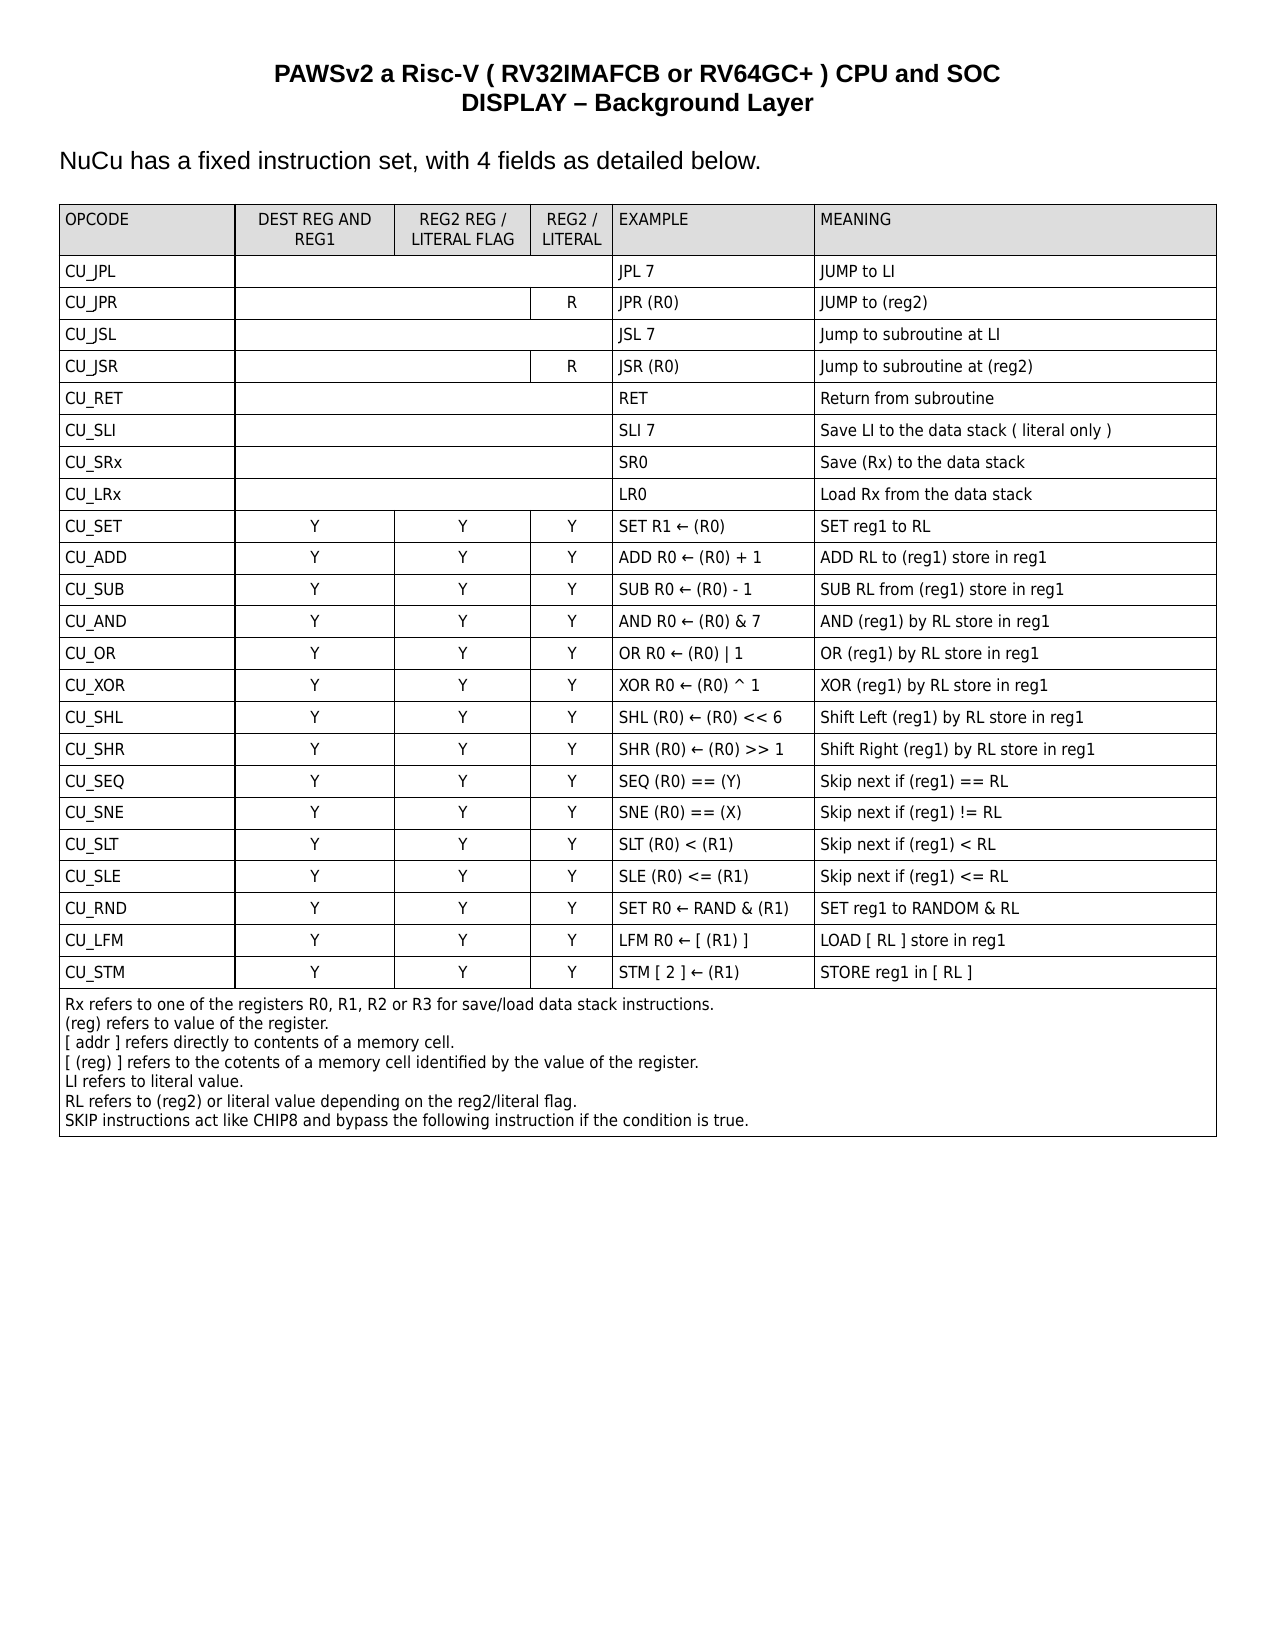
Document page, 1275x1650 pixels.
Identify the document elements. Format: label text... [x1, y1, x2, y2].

table_cell Y [395, 893, 530, 924]
table_cell CU_LRx [60, 479, 234, 510]
table_cell CU_RET [60, 383, 234, 414]
table_cell JSR (R0) [613, 351, 814, 382]
table_cell CU_SUB [60, 575, 234, 605]
table_cell SEQ (R0) == (Y) [613, 766, 814, 797]
text NuCu has a fixed instruction set, with 4 fields as detailed below. [59, 146, 1216, 175]
table_cell Y [236, 670, 394, 701]
table_cell Skip next if (reg1) != RL [815, 798, 1216, 828]
table_cell [236, 256, 612, 287]
table_cell Y [395, 861, 530, 892]
table_cell CU_SHL [60, 702, 234, 733]
table_cell CU_SET [60, 511, 234, 542]
table_cell SHL (R0) ← (R0) << 6 [613, 702, 814, 733]
table_cell SUB RL from (reg1) store in reg1 [815, 575, 1216, 605]
table_cell Y [531, 511, 612, 542]
table_cell Y [236, 925, 394, 956]
table_cell Y [236, 893, 394, 924]
table_header EXAMPLE [613, 205, 814, 255]
table_cell SET reg1 to RL [815, 511, 1216, 542]
table_cell Y [531, 861, 612, 892]
table_cell Y [531, 606, 612, 637]
table_cell Y [531, 957, 612, 988]
table_cell Skip next if (reg1) < RL [815, 830, 1216, 860]
table_cell [236, 288, 530, 318]
table_cell STORE reg1 in [ RL ] [815, 957, 1216, 988]
table_cell CU_JSL [60, 320, 234, 350]
table_cell CU_JPR [60, 288, 234, 318]
table_cell LOAD [ RL ] store in reg1 [815, 925, 1216, 956]
table_cell XOR R0 ← (R0) ^ 1 [613, 670, 814, 701]
table_cell LR0 [613, 479, 814, 510]
table_cell AND (reg1) by RL store in reg1 [815, 606, 1216, 637]
table_cell CU_OR [60, 638, 234, 669]
table_cell Skip next if (reg1) <= RL [815, 861, 1216, 892]
table_cell Shift Right (reg1) by RL store in reg1 [815, 734, 1216, 765]
table_cell SET R0 ← RAND & (R1) [613, 893, 814, 924]
table_cell OR R0 ← (R0) | 1 [613, 638, 814, 669]
table_header OPCODE [60, 205, 234, 255]
table_cell RET [613, 383, 814, 414]
table_cell Y [531, 638, 612, 669]
table_cell Y [531, 925, 612, 956]
table_cell Y [236, 638, 394, 669]
table_header DEST REG AND REG1 [236, 205, 394, 255]
table_cell Y [395, 606, 530, 637]
table_cell LFM R0 ← [ (R1) ] [613, 925, 814, 956]
table_cell XOR (reg1) by RL store in reg1 [815, 670, 1216, 701]
table_cell SLI 7 [613, 415, 814, 446]
table_cell Y [531, 543, 612, 573]
table_cell Y [531, 798, 612, 828]
table_cell Y [395, 766, 530, 797]
table_cell Y [395, 830, 530, 860]
table_cell CU_SLT [60, 830, 234, 860]
table_cell Jump to subroutine at (reg2) [815, 351, 1216, 382]
table_cell R [531, 351, 612, 382]
table_cell Y [395, 638, 530, 669]
table_cell AND R0 ← (R0) & 7 [613, 606, 814, 637]
table_cell Y [236, 957, 394, 988]
table_cell [236, 320, 612, 350]
table_cell SR0 [613, 447, 814, 478]
table_cell Shift Left (reg1) by RL store in reg1 [815, 702, 1216, 733]
table_cell Y [395, 734, 530, 765]
table_cell Y [395, 511, 530, 542]
table_cell JUMP to LI [815, 256, 1216, 287]
table_cell Y [395, 957, 530, 988]
table_cell Y [236, 511, 394, 542]
table_cell ADD R0 ← (R0) + 1 [613, 543, 814, 573]
table_cell Y [236, 766, 394, 797]
table_cell Y [395, 702, 530, 733]
table_cell [236, 383, 612, 414]
table_cell JSL 7 [613, 320, 814, 350]
table_cell [236, 415, 612, 446]
table_cell CU_SLE [60, 861, 234, 892]
table_cell Y [531, 766, 612, 797]
table_cell Y [395, 670, 530, 701]
table_cell CU_LFM [60, 925, 234, 956]
table_cell Y [531, 575, 612, 605]
table_cell Y [236, 830, 394, 860]
table_cell Rx refers to one of the registers R0, R1, R2 or R3 for save/load data stack instructions. (reg) refers to value of the register. [ addr ] refers directly to contents of a memory cell. [ (reg) ] refers to the cotents of a memory cell identified by the value of the register. LI refers to literal value. RL refers to (reg2) or literal value depending on the reg2/literal flag. SKIP instructions act like CHIP8 and bypass the following instruction if the condition is true. [60, 989, 1216, 1136]
table_cell R [531, 288, 612, 318]
table_cell Save LI to the data stack ( literal only ) [815, 415, 1216, 446]
table_cell Y [395, 575, 530, 605]
table_cell SET reg1 to RANDOM & RL [815, 893, 1216, 924]
table_cell CU_SNE [60, 798, 234, 828]
table_cell JPR (R0) [613, 288, 814, 318]
table_header MEANING [815, 205, 1216, 255]
table_cell Y [531, 830, 612, 860]
table_cell Skip next if (reg1) == RL [815, 766, 1216, 797]
table_cell Y [531, 702, 612, 733]
table_cell SHR (R0) ← (R0) >> 1 [613, 734, 814, 765]
table_cell Y [236, 861, 394, 892]
table_cell CU_RND [60, 893, 234, 924]
table_cell [236, 351, 530, 382]
table_cell Y [395, 543, 530, 573]
table_cell SUB R0 ← (R0) - 1 [613, 575, 814, 605]
table_cell JUMP to (reg2) [815, 288, 1216, 318]
table_cell SLE (R0) <= (R1) [613, 861, 814, 892]
table_cell CU_SHR [60, 734, 234, 765]
table_cell Jump to subroutine at LI [815, 320, 1216, 350]
table_cell CU_SRx [60, 447, 234, 478]
table_cell Y [531, 734, 612, 765]
table_cell SLT (R0) < (R1) [613, 830, 814, 860]
table_cell Y [236, 543, 394, 573]
table_cell Y [236, 798, 394, 828]
table_cell CU_JSR [60, 351, 234, 382]
table_cell JPL 7 [613, 256, 814, 287]
table_header REG2 REG / LITERAL FLAG [395, 205, 530, 255]
table_cell CU_XOR [60, 670, 234, 701]
table_cell CU_JPL [60, 256, 234, 287]
table_cell SNE (R0) == (X) [613, 798, 814, 828]
table_cell Y [395, 925, 530, 956]
table_cell CU_SLI [60, 415, 234, 446]
table_cell [236, 447, 612, 478]
table_cell [236, 479, 612, 510]
table_cell Y [531, 670, 612, 701]
table_cell STM [ 2 ] ← (R1) [613, 957, 814, 988]
table_cell Y [531, 893, 612, 924]
table_cell Y [236, 575, 394, 605]
table_cell CU_SEQ [60, 766, 234, 797]
table_cell Save (Rx) to the data stack [815, 447, 1216, 478]
table_header REG2 / LITERAL [531, 205, 612, 255]
table_cell Return from subroutine [815, 383, 1216, 414]
table_cell Y [236, 702, 394, 733]
table_cell Y [236, 734, 394, 765]
table_cell Y [395, 798, 530, 828]
table_cell CU_ADD [60, 543, 234, 573]
table_cell CU_AND [60, 606, 234, 637]
table_cell SET R1 ← (R0) [613, 511, 814, 542]
table_cell Load Rx from the data stack [815, 479, 1216, 510]
table_cell CU_STM [60, 957, 234, 988]
table_cell ADD RL to (reg1) store in reg1 [815, 543, 1216, 573]
table_cell OR (reg1) by RL store in reg1 [815, 638, 1216, 669]
table_cell Y [236, 606, 394, 637]
